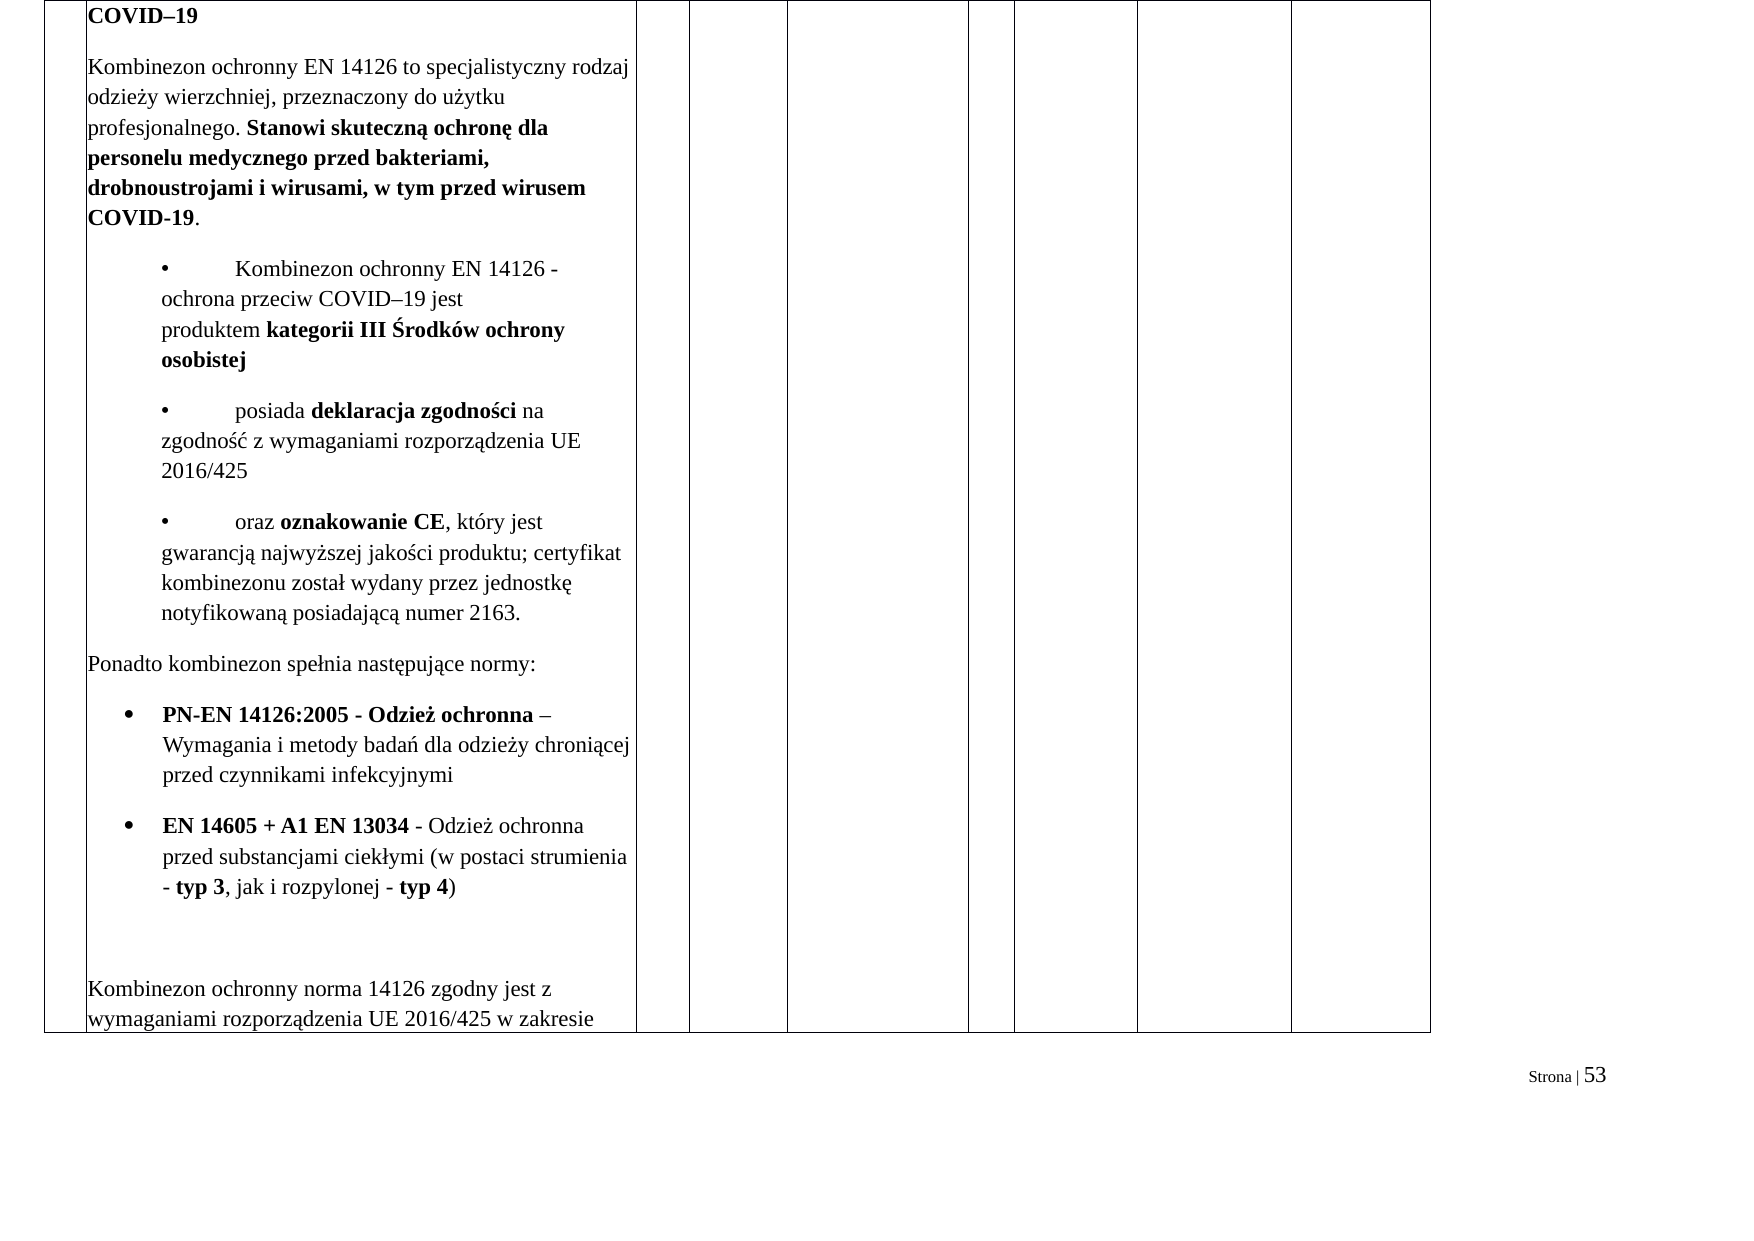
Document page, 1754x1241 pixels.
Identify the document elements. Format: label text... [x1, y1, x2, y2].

table_cell [637, 1, 689, 1032]
table_cell COVID–19 Kombinezon ochronny EN 14126 to specjalistyczny rodzaj odzieży wierzchniej, przeznaczony do użytku profesjonalnego. Stanowi skuteczną ochronę dla personelu medycznego przed bakteriami, drobnoustrojami i wirusami, w tym przed wirusem COVID-19. Kombinezon ochronny EN 14126 - ochrona przeciw COVID–19 jest produktem kategorii III Środków ochrony osobistej posiada deklaracja zgodności na zgodność z wymaganiami rozporządzenia UE 2016/425 oraz oznakowanie CE, który jest gwarancją najwyższej jakości produktu; certyfikat kombinezonu został wydany przez jednostkę notyfikowaną posiadającą numer 2163. Ponadto kombinezon spełnia następujące normy: PN-EN 14126:2005 - Odzież ochronna – Wymagania i metody badań dla odzieży chroniącej przed czynnikami infekcyjnymi EN 14605 + A1 EN 13034 - Odzież ochronna przed substancjami ciekłymi (w postaci strumienia - typ 3, jak i rozpylonej - typ 4) Kombinezon ochronny norma 14126 zgodny jest z wymaganiami rozporządzenia UE 2016/425 w zakresie [87, 1, 636, 1032]
table_cell [969, 1, 1014, 1032]
table_cell [1292, 1, 1430, 1032]
table_cell [1015, 1, 1137, 1032]
table_cell [690, 1, 787, 1032]
table_cell [1138, 1, 1291, 1032]
table_cell [45, 1, 86, 1032]
table_cell [788, 1, 968, 1032]
